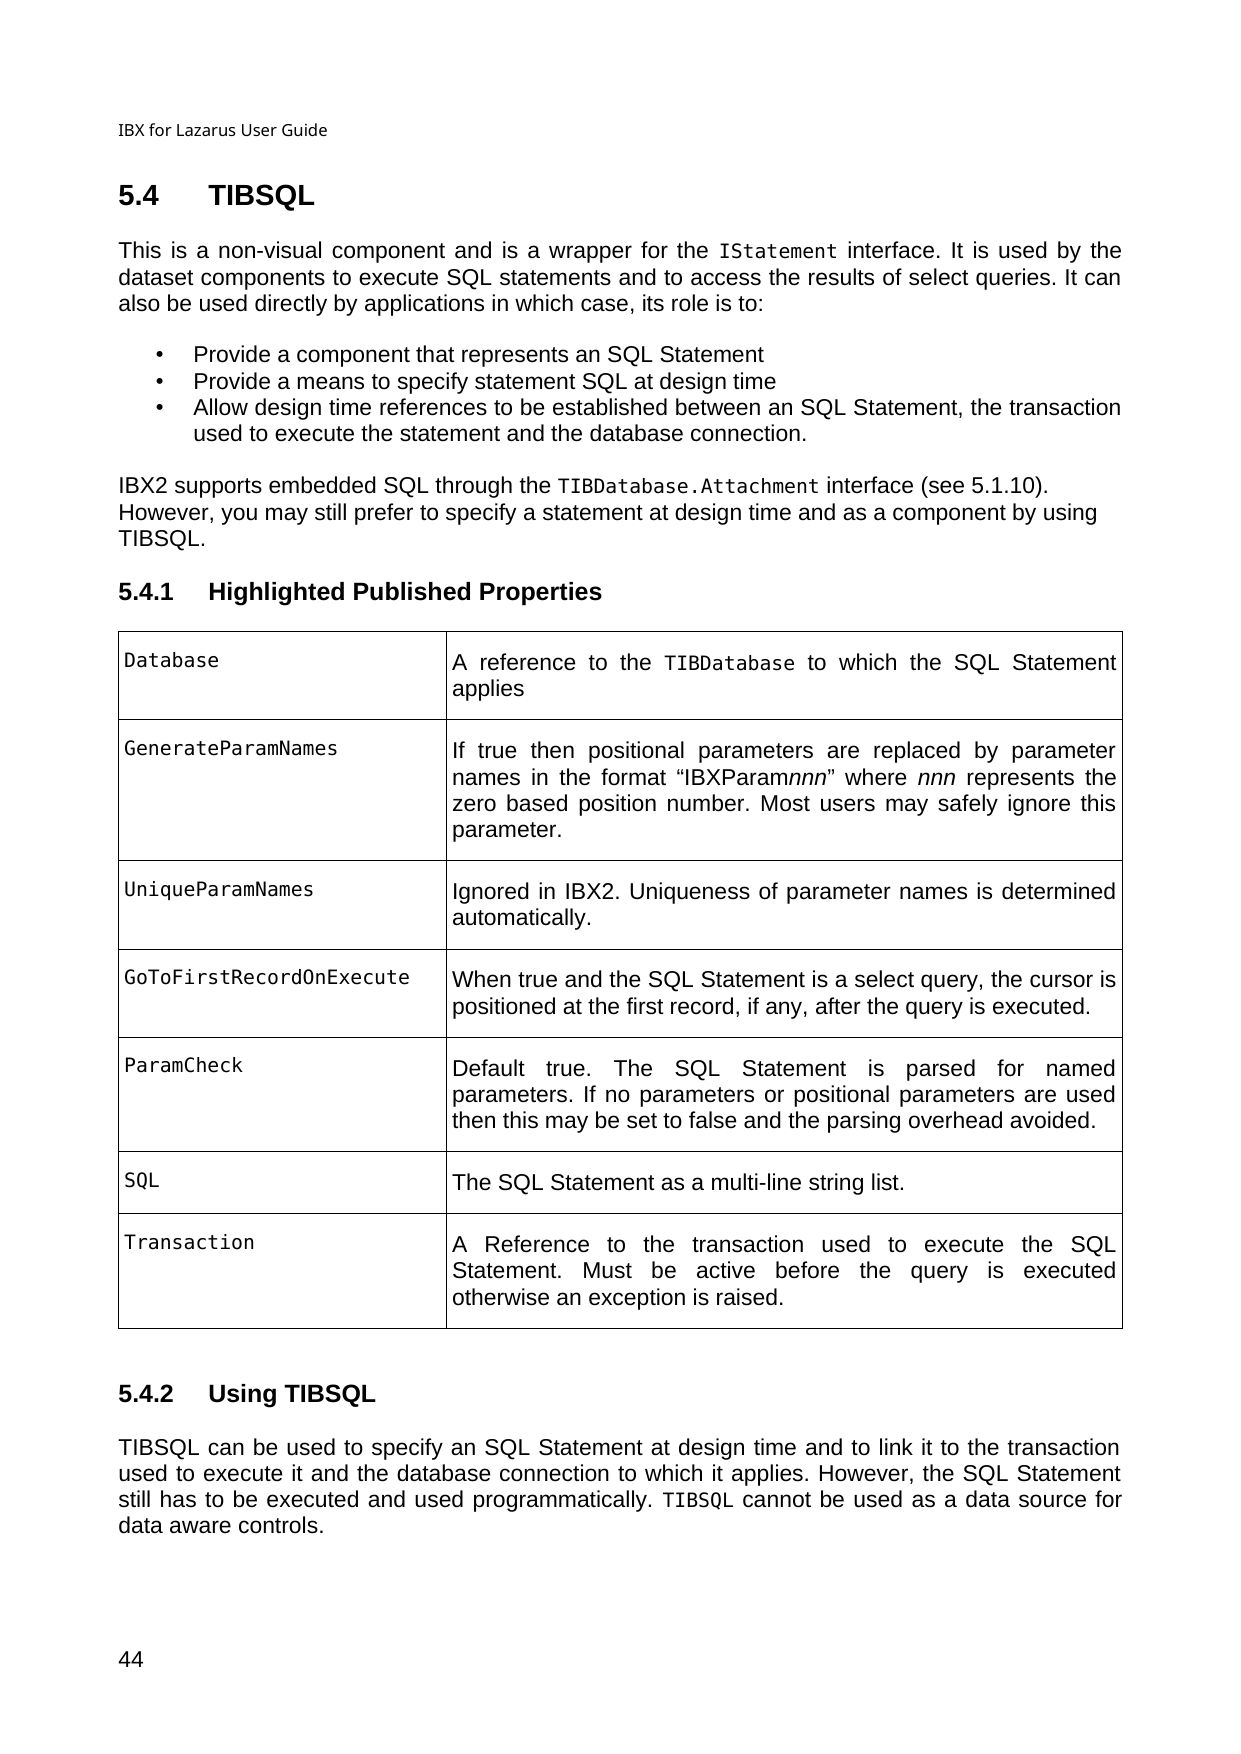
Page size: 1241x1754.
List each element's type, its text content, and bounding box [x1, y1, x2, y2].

subtitle Using TIBSQL [118, 1379, 1122, 1408]
table_cell Ignored in IBX2. Uniqueness of parameter names is determined automatically. [447, 861, 1122, 948]
table_cell UniqueParamNames [119, 861, 446, 948]
table_cell A Reference to the transaction used to execute the SQL Statement. Must be active before the query is executed otherwise an exception is raised. [447, 1214, 1122, 1328]
table_cell Default true. The SQL Statement is parsed for named parameters. If no parameters or positional parameters are used then this may be set to false and the parsing overhead avoided. [447, 1038, 1122, 1151]
table_cell GenerateParamNames [119, 720, 446, 860]
list Allow design time references to be established between an SQL Statement, the transaction used to execute the statement and the database connection. [156, 394, 1122, 447]
list Provide a means to specify statement SQL at design time [156, 368, 1122, 394]
text TIBSQL can be used to specify an SQL Statement at design time and to link it to the transaction used to execute it and the database connection to which it applies. However, the SQL Statement still has to be executed and used programmatically. TIBSQL cannot be used as a data source for data aware controls. [118, 1433, 1122, 1539]
table_header A reference to the TIBDatabase to which the SQL Statement applies [447, 632, 1122, 719]
list Provide a component that represents an SQL Statement [156, 341, 1122, 368]
text IBX2 supports embedded SQL through the TIBDatabase.Attachment interface (see 5.1.10). However, you may still prefer to specify a statement at design time and as a component by using TIBSQL. [118, 472, 1122, 551]
table_cell ParamCheck [119, 1038, 446, 1151]
subtitle TIBSQL [118, 178, 1122, 212]
table_cell SQL [119, 1152, 446, 1213]
text This is a non-visual component and is a wrapper for the IStatement interface. It is used by the dataset components to execute SQL statements and to access the results of select queries. It can also be used directly by applications in which case, its role is to: [118, 237, 1122, 316]
table_cell If true then positional parameters are replaced by parameter names in the format “IBXParamnnn” where nnn represents the zero based position number. Most users may safely ignore this parameter. [447, 720, 1122, 860]
table_header Database [119, 632, 446, 719]
table_cell Transaction [119, 1214, 446, 1328]
table_cell The SQL Statement as a multi-line string list. [447, 1152, 1122, 1213]
table_cell GoToFirstRecordOnExecute [119, 950, 446, 1037]
subtitle Highlighted Published Properties [118, 577, 1122, 606]
table_cell When true and the SQL Statement is a select query, the cursor is positioned at the first record, if any, after the query is executed. [447, 950, 1122, 1037]
